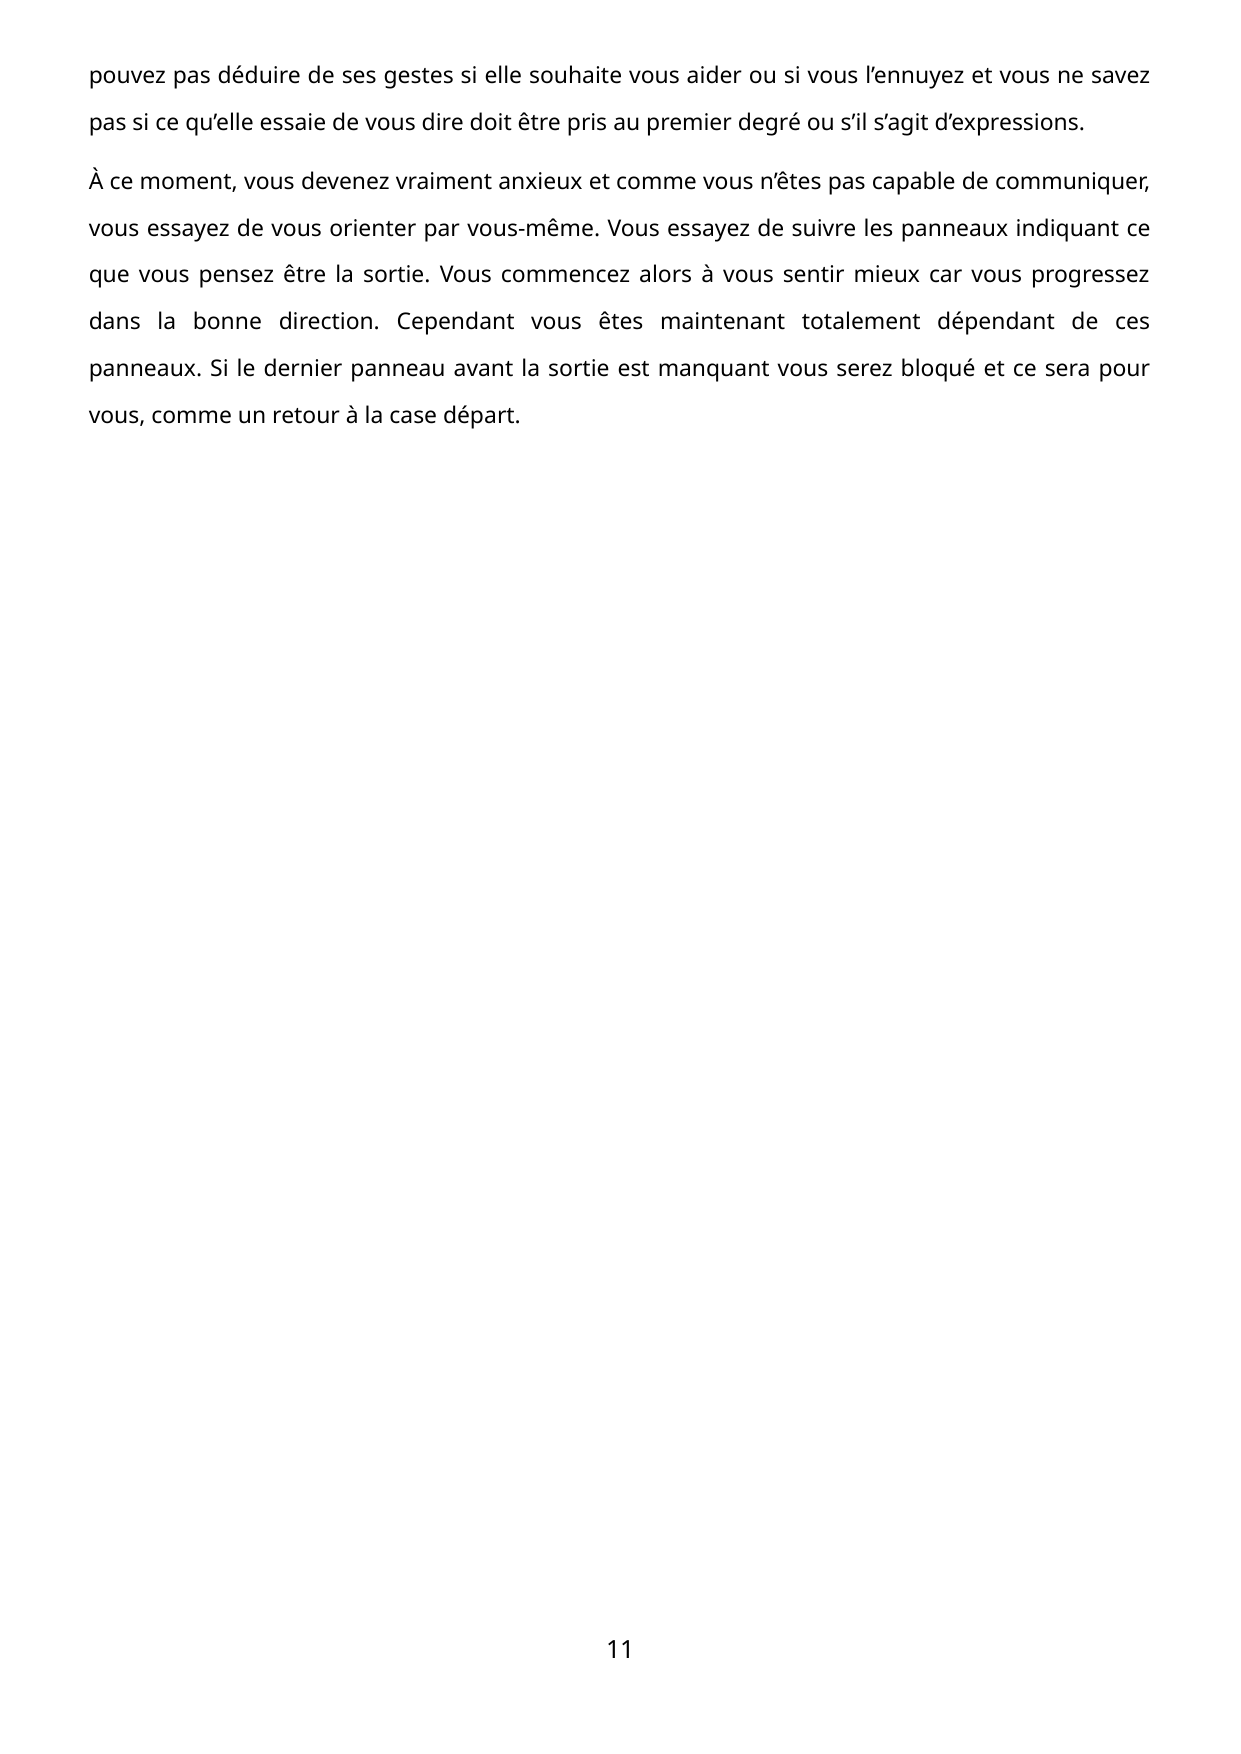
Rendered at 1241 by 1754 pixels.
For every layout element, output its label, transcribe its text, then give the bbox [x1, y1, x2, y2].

text À ce moment, vous devenez vraiment anxieux et comme vous n’êtes pas capable de communiquer, vous essayez de vous orienter par vous-même. Vous essayez de suivre les panneaux indiquant ce que vous pensez être la sortie. Vous commencez alors à vous sentir mieux car vous progressez dans la bonne direction. Cependant vous êtes maintenant totalement dépendant de ces panneaux. Si le dernier panneau avant la sortie est manquant vous serez bloqué et ce sera pour vous, comme un retour à la case départ. [88, 165, 1152, 430]
text pouvez pas déduire de ses gestes si elle souhaite vous aider ou si vous l’ennuyez et vous ne savez pas si ce qu’elle essaie de vous dire doit être pris au premier degré ou s’il s’agit d’expressions. [88, 59, 1152, 137]
